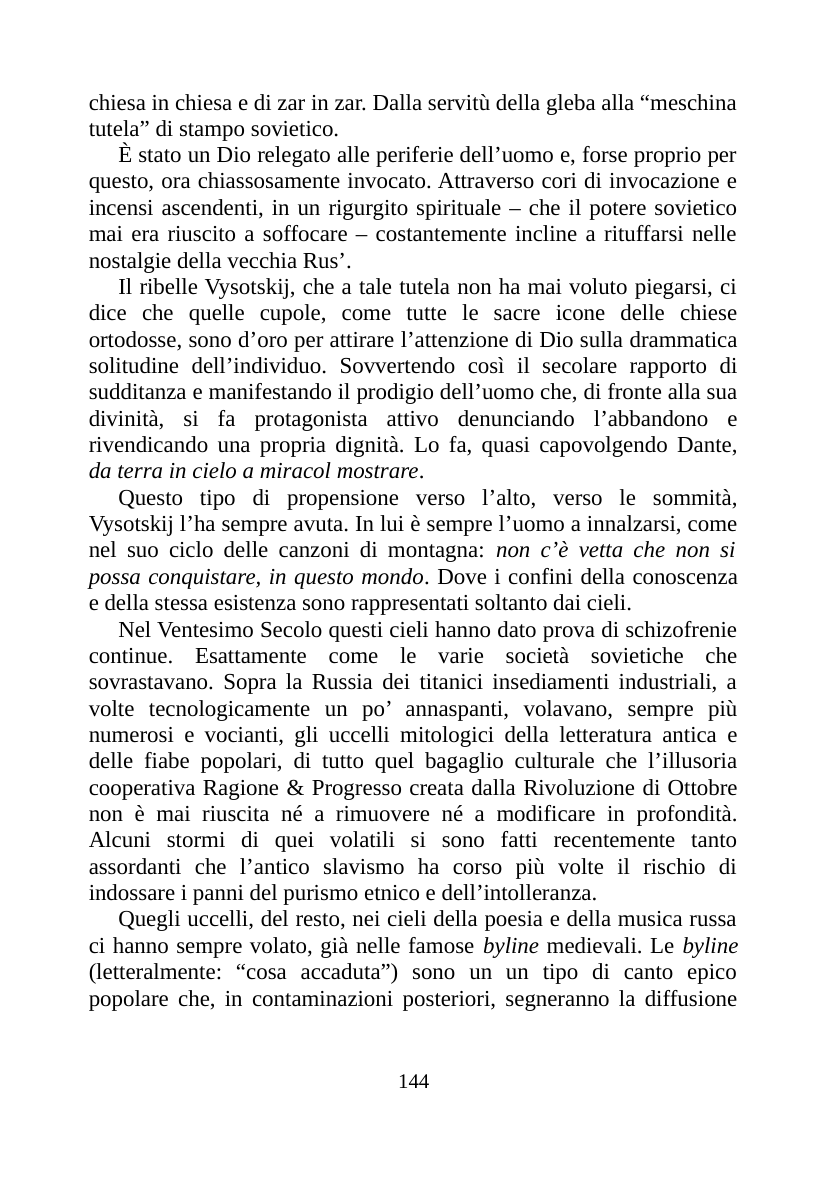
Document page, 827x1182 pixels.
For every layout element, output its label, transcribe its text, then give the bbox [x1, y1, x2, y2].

text chiesa in chiesa e di zar in zar. Dalla servitù della gleba alla “meschina tutela” di stampo sovietico. [88, 88, 738, 141]
text Nel Ventesimo Secolo questi cieli hanno dato prova di schizofrenie continue. Esattamente come le varie società sovietiche che sovrastavano. Sopra la Russia dei titanici insediamenti industriali, a volte tecnologicamente un po’ annaspanti, volavano, sempre più numerosi e vocianti, gli uccelli mitologici della letteratura antica e delle fiabe popolari, di tutto quel bagaglio culturale che l’illusoria cooperativa Ragione & Progresso creata dalla Rivoluzione di Ottobre non è mai riuscita né a rimuovere né a modificare in profondità. Alcuni stormi di quei volatili si sono fatti recentemente tanto assordanti che l’antico slavismo ha corso più volte il rischio di indossare i panni del purismo etnico e dell’intolleranza. [88, 616, 738, 906]
text Quegli uccelli, del resto, nei cieli della poesia e della musica russa ci hanno sempre volato, già nelle famose byline medievali. Le byline (letteralmente: “cosa accaduta”) sono un un tipo di canto epico popolare che, in contaminazioni posteriori, segneranno la diffusione [88, 906, 738, 1011]
text È stato un Dio relegato alle periferie dell’uomo e, forse proprio per questo, ora chiassosamente invocato. Attraverso cori di invocazione e incensi ascendenti, in un rigurgito spirituale – che il potere sovietico mai era riuscito a soffocare – costantemente incline a rituffarsi nelle nostalgie della vecchia Rus’. [88, 141, 738, 273]
text Questo tipo di propensione verso l’alto, verso le sommità, Vysotskij l’ha sempre avuta. In lui è sempre l’uomo a innalzarsi, come nel suo ciclo delle canzoni di montagna: non c’è vetta che non si possa conquistare, in questo mondo. Dove i confini della conoscenza e della stessa esistenza sono rappresentati soltanto dai cieli. [88, 484, 738, 616]
text Il ribelle Vysotskij, che a tale tutela non ha mai voluto piegarsi, ci dice che quelle cupole, come tutte le sacre icone delle chiese ortodosse, sono d’oro per attirare l’attenzione di Dio sulla drammatica solitudine dell’individuo. Sovvertendo così il secolare rapporto di sudditanza e manifestando il prodigio dell’uomo che, di fronte alla sua divinità, si fa protagonista attivo denunciando l’abbandono e rivendicando una propria dignità. Lo fa, quasi capovolgendo Dante, da terra in cielo a miracol mostrare. [88, 273, 738, 484]
